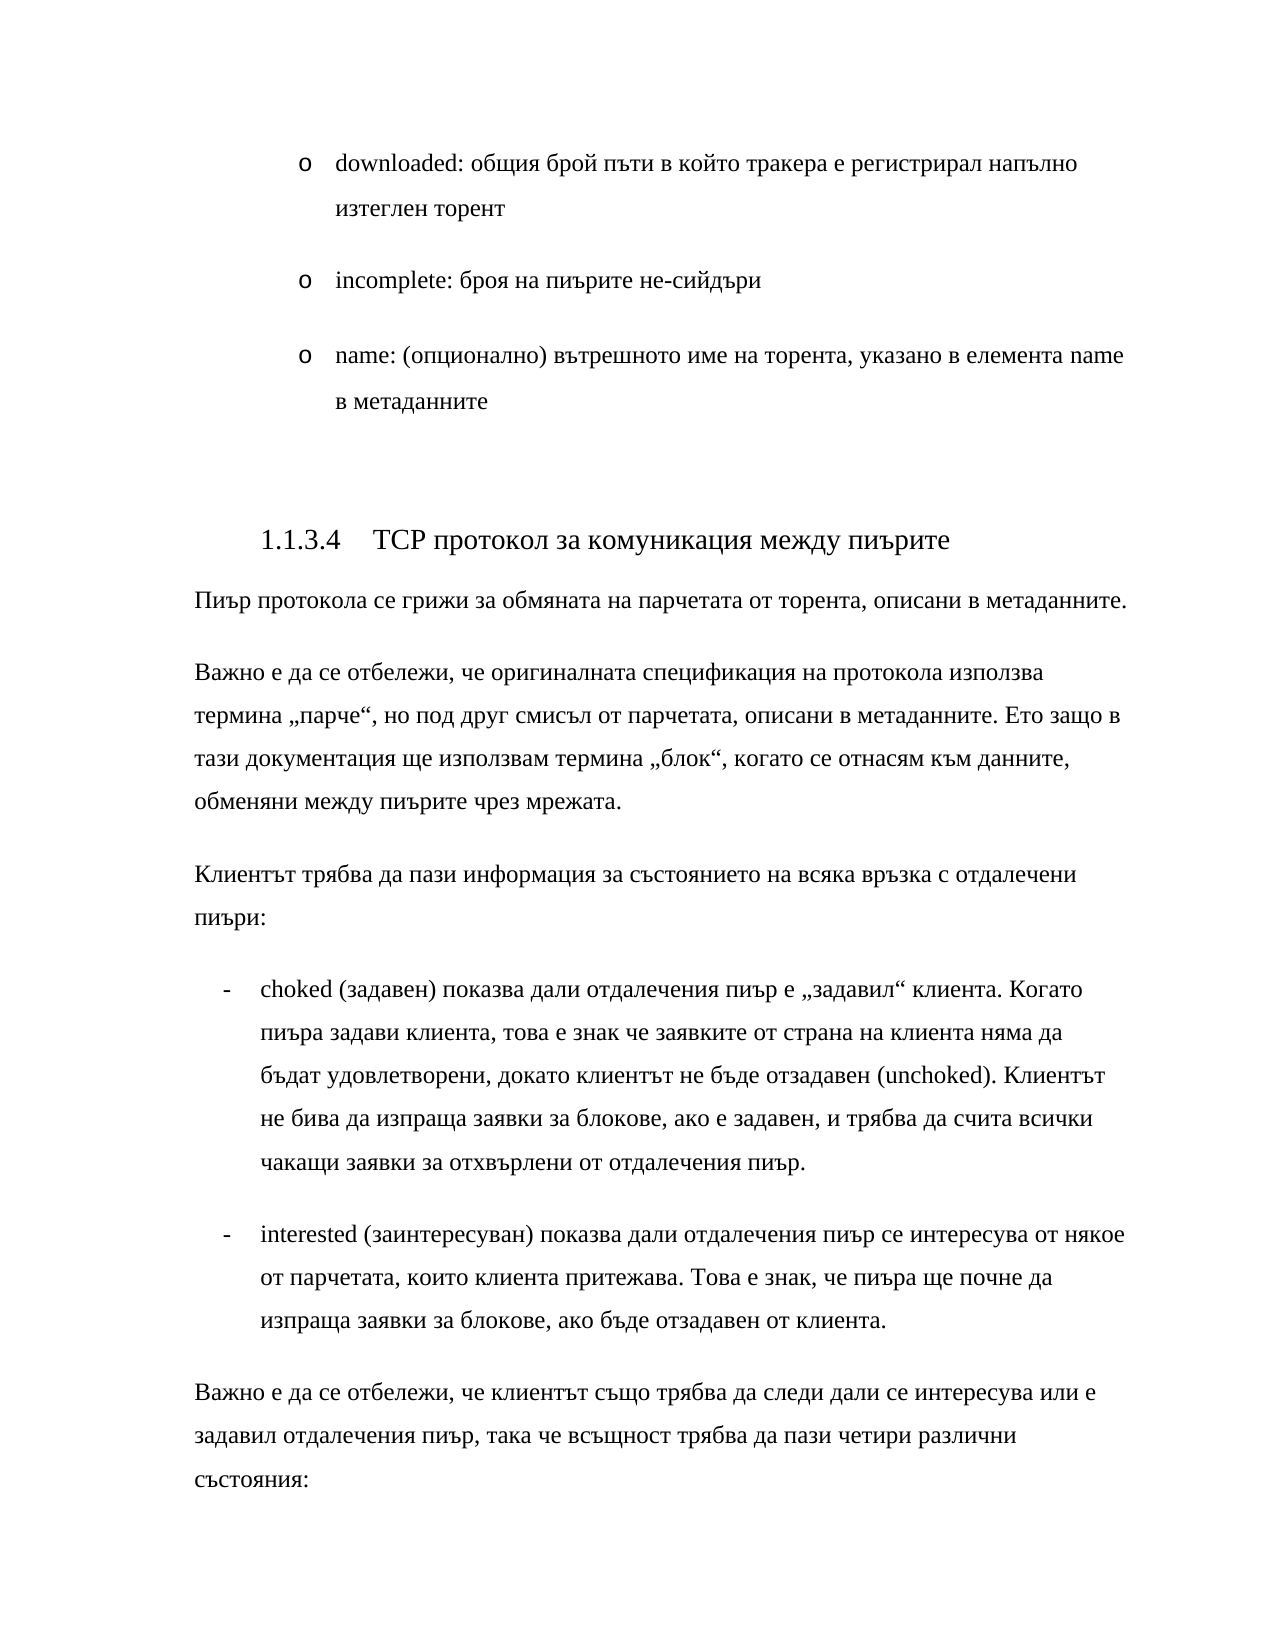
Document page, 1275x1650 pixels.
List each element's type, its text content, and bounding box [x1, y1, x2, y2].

list name: (опционално) вътрешното име на торента, указано в елемента name в метаданните [298, 341, 1127, 414]
text Клиентът трябва да пази информация за състоянието на всяка връзка с отдалечени пиъри: [194, 859, 1127, 931]
subtitle TCP протокол за комуникация между пиърите [260, 522, 1127, 556]
list incomplete: броя на пиърите не-сийдъри [298, 265, 1127, 296]
text Пиър протокола се грижи за обмяната на парчетата от торента, описани в метаданните. [194, 585, 1127, 613]
list interested (заинтересуван) показва дали отдалечения пиър се интересува от някое от парчетата, които клиента притежава. Това е знак, че пиъра ще почне да изпраща заявки за блокове, ако бъде отзадавен от клиента. [223, 1219, 1127, 1334]
text Важно е да се отбележи, че клиентът също трябва да следи дали се интересува или е задавил отдалечения пиър, така че всъщност трябва да пази четири различни състояния: [194, 1377, 1127, 1492]
list downloaded: общия брой пъти в който тракера е регистрирал напълно изтеглен торент [298, 148, 1127, 222]
text Важно е да се отбележи, че оригиналната спецификация на протокола използва термина „парче“, но под друг смисъл от парчетата, описани в метаданните. Ето защо в тази документация ще използвам термина „блок“, когато се отнасям към данните, обменяни между пиърите чрез мрежата. [194, 657, 1127, 815]
list choked (задавен) показва дали отдалечения пиър е „задавил“ клиента. Когато пиъра задави клиента, това е знак че заявките от страна на клиента няма да бъдат удовлетворени, докато клиентът не бъде отзадавен (unchoked). Клиентът не бива да изпраща заявки за блокове, ако е задавен, и трябва да счита всички чакащи заявки за отхвърлени от отдалечения пиър. [223, 974, 1127, 1175]
